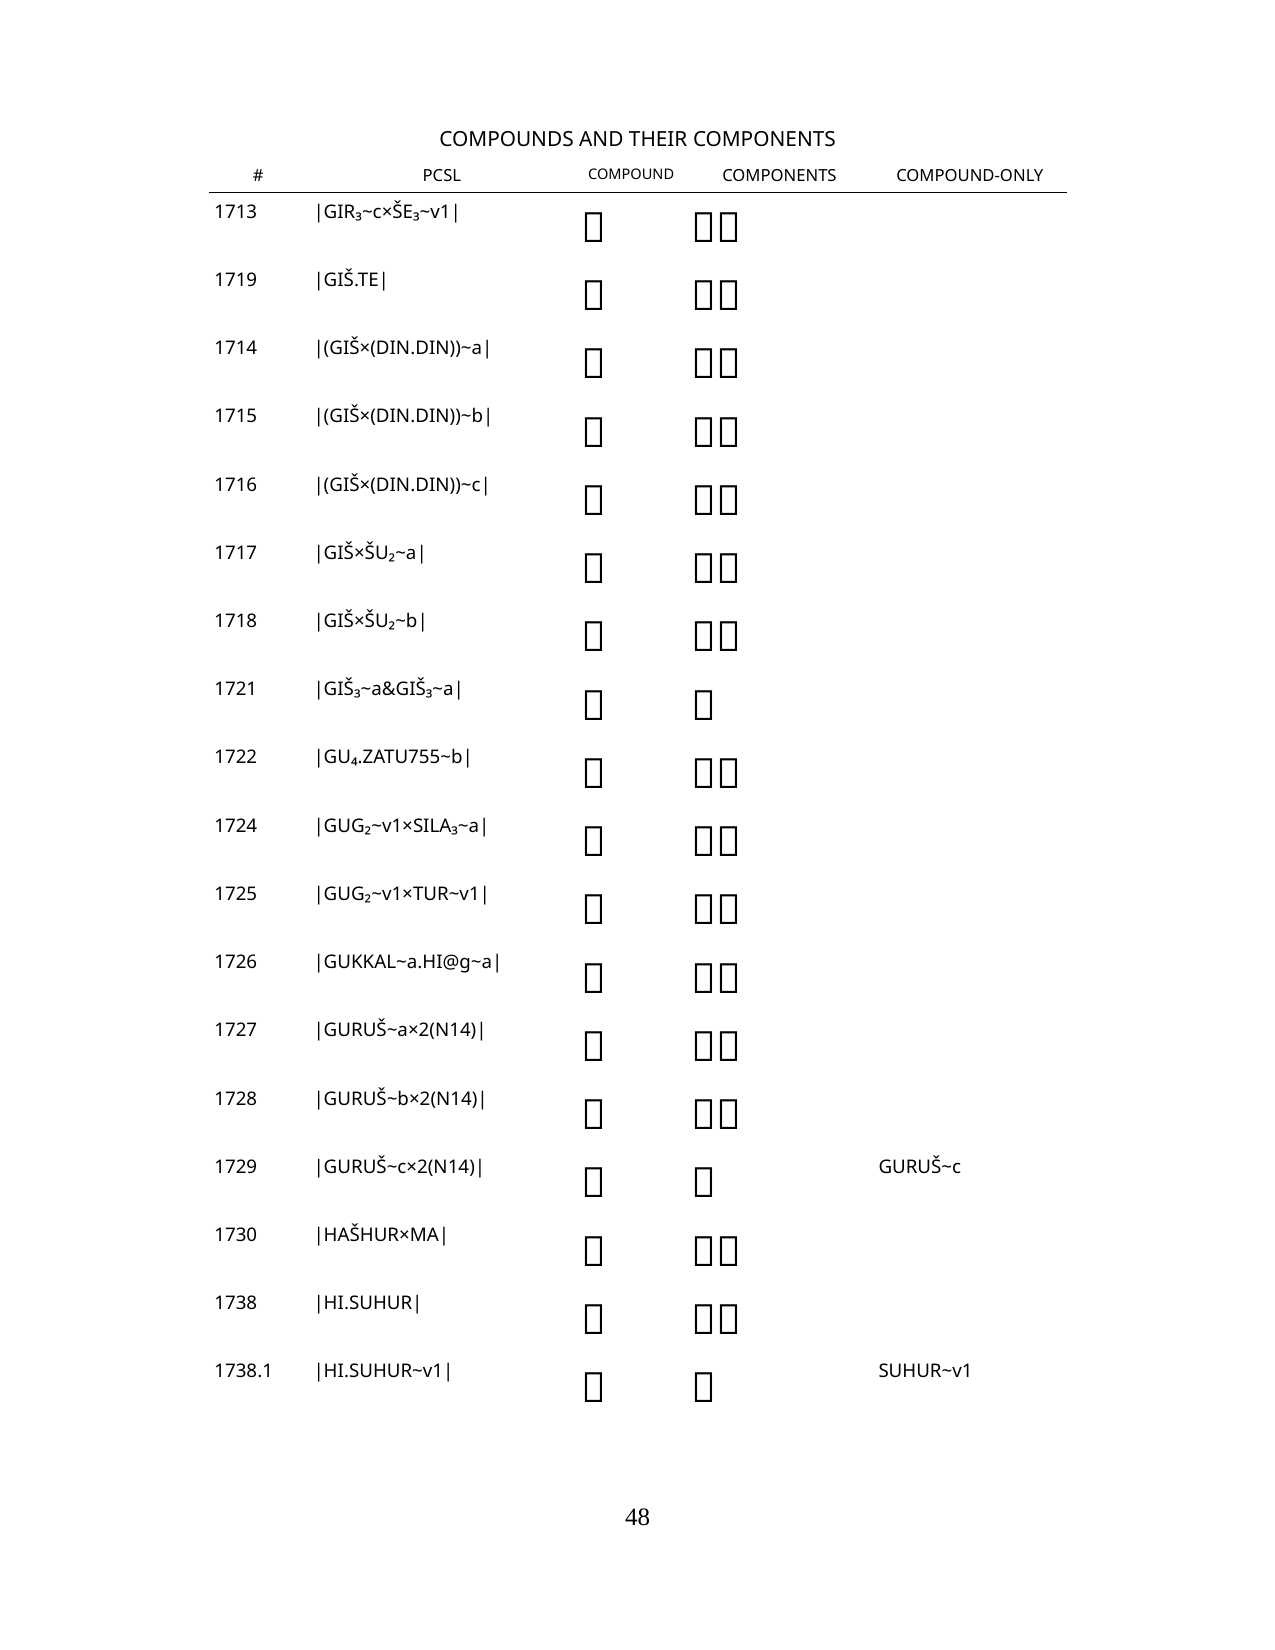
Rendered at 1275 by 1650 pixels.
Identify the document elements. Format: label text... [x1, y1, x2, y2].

table_cell 𒡕 [686, 1352, 872, 1420]
table_cell [873, 193, 1067, 260]
table_cell 1738 [209, 1284, 308, 1352]
table_cell COMPOUND-ONLY [873, 158, 1067, 192]
table_cell 1724 [209, 806, 308, 874]
table_cell 1738.1 [209, 1352, 308, 1420]
table_cell 𒵇 [576, 1011, 686, 1079]
table_cell 1719 [209, 260, 308, 329]
table_cell |HI.SUHUR~v1| [308, 1352, 576, 1420]
table_cell 𒴾 [576, 602, 686, 670]
table_cell [873, 397, 1067, 465]
table_cell [873, 1216, 1067, 1284]
table_cell 𒠝𒧛 [686, 193, 872, 260]
table_cell 𒵊 [576, 1216, 686, 1284]
table_cell 𒡔𒤄 [686, 1216, 872, 1284]
table_cell SUHUR~v1 [873, 1352, 1067, 1420]
table_cell 1718 [209, 602, 308, 670]
table_cell 𒵈 [576, 1079, 686, 1147]
table_cell |GIR₃~c×ŠE₃~v1| [308, 193, 576, 260]
table_cell # [209, 158, 308, 192]
table_cell 𒵉 [576, 1148, 686, 1216]
table_cell 𒴻 [576, 397, 686, 465]
table_cell 𒗪 [686, 1148, 872, 1216]
table_cell |GIŠ×ŠU₂~a| [308, 533, 576, 602]
table_cell 𒡎𒗪 [686, 1011, 872, 1079]
table_cell 𒴼 [576, 465, 686, 533]
table_cell 𒠿𒪂 [686, 875, 872, 943]
table_cell |GIŠ×ŠU₂~b| [308, 602, 576, 670]
table_cell PCSL [308, 158, 576, 192]
table_cell GURUŠ~c [873, 1148, 1067, 1216]
table_cell 𒵂 [576, 738, 686, 806]
table_cell [873, 1011, 1067, 1079]
table_cell |GURUŠ~a×2(N14)| [308, 1011, 576, 1079]
table_cell 𒠤𒝾 [686, 465, 872, 533]
table_cell [873, 465, 1067, 533]
table_cell 𒠵𒮵 [686, 738, 872, 806]
table_cell 𒵅 [576, 875, 686, 943]
table_cell 𒵄 [576, 806, 686, 874]
table_cell 𒵆 [576, 943, 686, 1011]
table_cell 𒴽 [576, 533, 686, 602]
table_cell [873, 806, 1067, 874]
table_cell |GUKKAL~a.HI@g~a| [308, 943, 576, 1011]
table_cell COMPOUND [576, 158, 686, 192]
table_cell 1727 [209, 1011, 308, 1079]
table_cell 1728 [209, 1079, 308, 1147]
table_cell |GIŠ₃~a&GIŠ₃~a| [308, 670, 576, 738]
table_cell |GURUŠ~c×2(N14)| [308, 1148, 576, 1216]
table_cell 𒠤𒝾 [686, 329, 872, 397]
table_cell 𒠿𒨱 [686, 806, 872, 874]
table_cell 𒡁𒡖 [686, 943, 872, 1011]
table_cell |GURUŠ~b×2(N14)| [308, 1079, 576, 1147]
table_cell 𒵁 [576, 670, 686, 738]
table_cell |GU₄.ZATU755~b| [308, 738, 576, 806]
table_header COMPOUNDS AND THEIR COMPONENTS [209, 118, 1067, 158]
table_cell [873, 670, 1067, 738]
table_cell 𒠧 [686, 670, 872, 738]
table_cell 𒡕𒩃 [686, 1284, 872, 1352]
table_cell |GIŠ.TE| [308, 260, 576, 329]
table_cell 𒴿 [576, 260, 686, 329]
table_cell 1713 [209, 193, 308, 260]
table_cell [873, 1284, 1067, 1352]
table_cell 𒴺 [576, 329, 686, 397]
table_cell 𒠤𒩨 [686, 260, 872, 329]
table_cell |(GIŠ×(DIN.DIN))~a| [308, 329, 576, 397]
table_cell 1717 [209, 533, 308, 602]
table_cell [873, 875, 1067, 943]
table_cell 1726 [209, 943, 308, 1011]
table_cell |(GIŠ×(DIN.DIN))~c| [308, 465, 576, 533]
table_cell [873, 533, 1067, 602]
table_cell [873, 602, 1067, 670]
table_cell 1715 [209, 397, 308, 465]
table_cell [873, 1079, 1067, 1147]
table_cell 1722 [209, 738, 308, 806]
table_cell COMPONENTS [686, 158, 872, 192]
table_cell [873, 260, 1067, 329]
table_cell 𒡐𒗪 [686, 1079, 872, 1147]
table_cell 1729 [209, 1148, 308, 1216]
table_cell 𒠤𒨈 [686, 602, 872, 670]
table_cell [873, 329, 1067, 397]
table_cell 𒵒 [576, 1284, 686, 1352]
table_cell |HAŠHUR×MA| [308, 1216, 576, 1284]
table_cell |GUG₂~v1×SILA₃~a| [308, 806, 576, 874]
table_cell 𒵓 [576, 1352, 686, 1420]
table_cell 1730 [209, 1216, 308, 1284]
table_cell [873, 943, 1067, 1011]
table_cell |(GIŠ×(DIN.DIN))~b| [308, 397, 576, 465]
table_cell [873, 738, 1067, 806]
table_cell 1725 [209, 875, 308, 943]
table_cell 1721 [209, 670, 308, 738]
table_cell 𒠤𒝾 [686, 397, 872, 465]
table_cell 1714 [209, 329, 308, 397]
table_cell 𒴹 [576, 193, 686, 260]
table_cell |HI.SUHUR| [308, 1284, 576, 1352]
table_cell |GUG₂~v1×TUR~v1| [308, 875, 576, 943]
table_cell 𒠤𒨇 [686, 533, 872, 602]
table_cell 1716 [209, 465, 308, 533]
